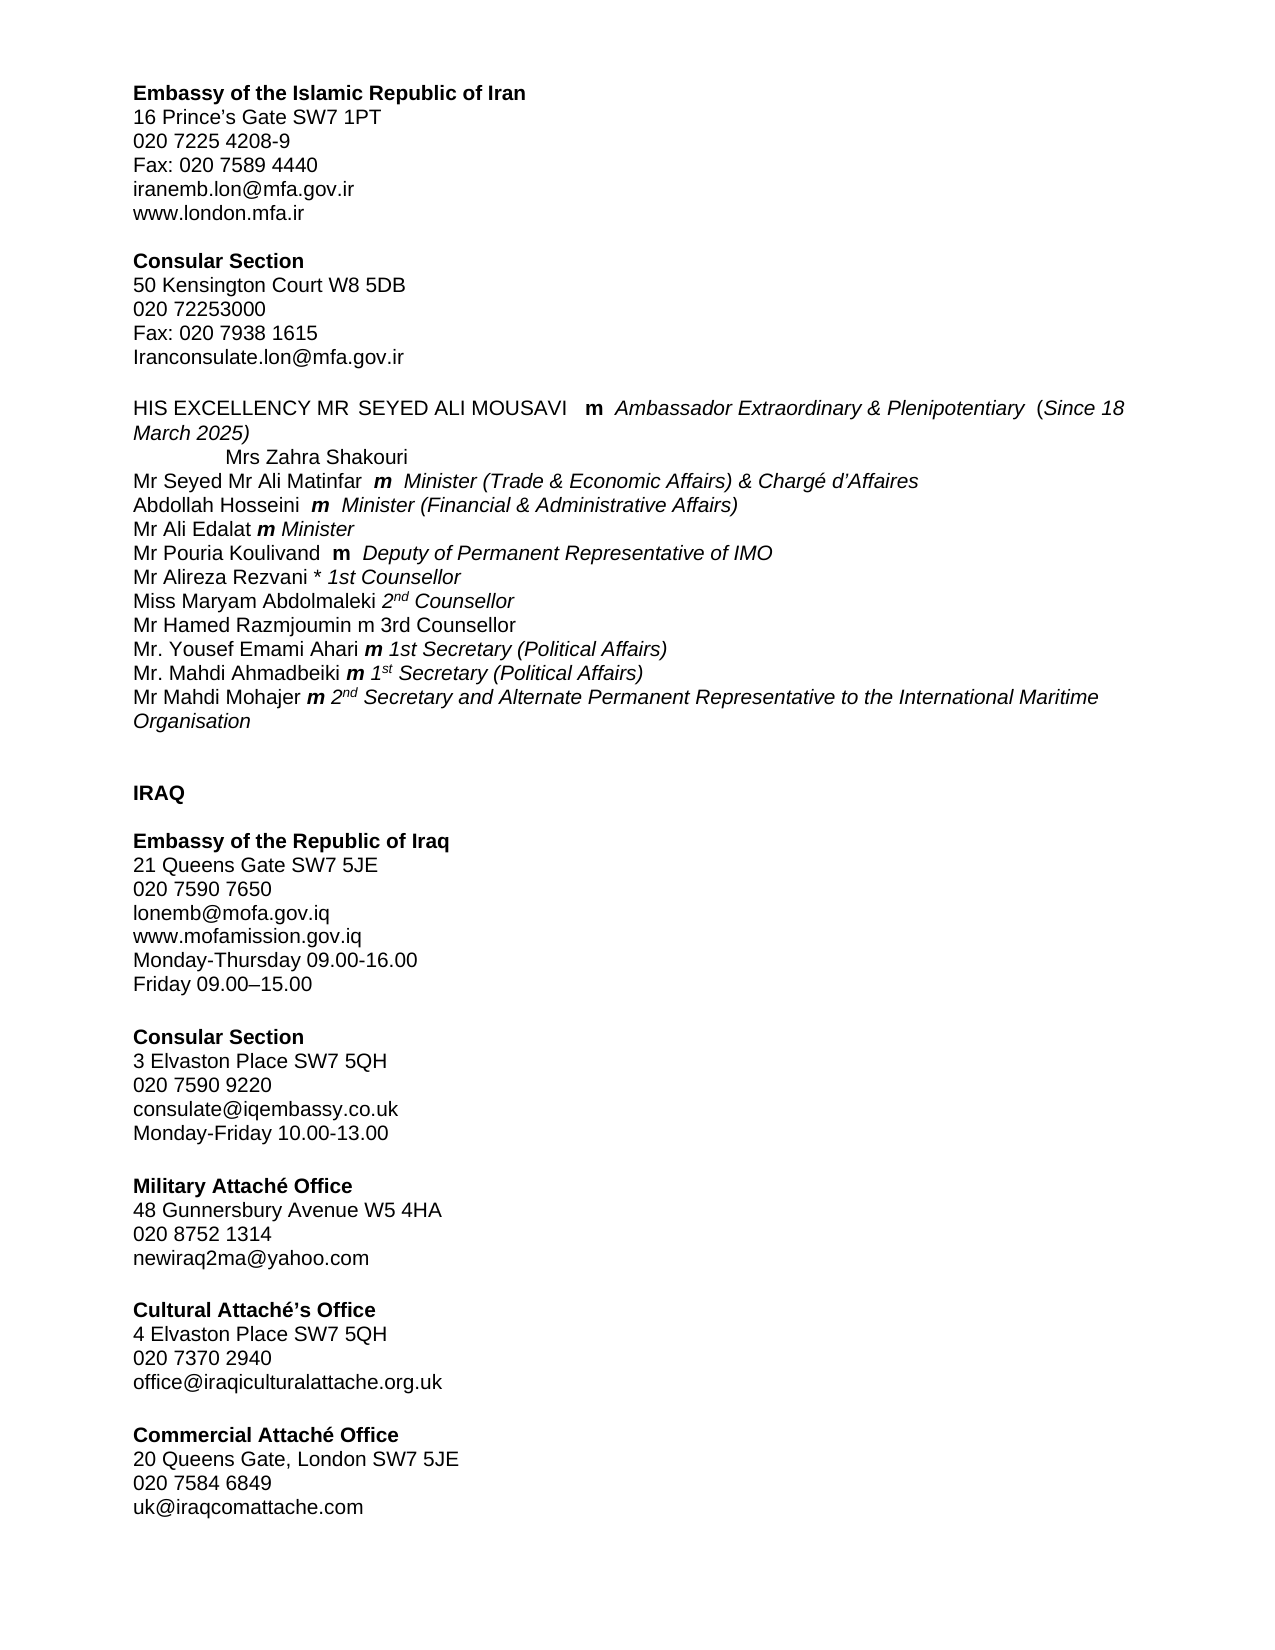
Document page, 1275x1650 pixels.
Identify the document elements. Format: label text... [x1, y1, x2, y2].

text 21 Queens Gate SW7 5JE [133, 852, 1181, 876]
text Embassy of the Islamic Republic of Iran [133, 81, 1181, 105]
text 20 Queens Gate, London SW7 5JE [133, 1447, 1181, 1471]
text www.london.mfa.ir [133, 201, 1181, 225]
list 3 Elvaston Place SW7 5QH [133, 1049, 1181, 1073]
text Mr Hamed Razmjoumin m 3rd Counsellor [133, 613, 1181, 637]
text lonemb@mofa.gov.iq [133, 900, 1181, 924]
text Monday-Thursday 09.00-16.00 [133, 948, 1181, 972]
text 020 7590 7650 [133, 876, 1181, 900]
text Mr. Yousef Emami Ahari m 1st Secretary (Political Affairs) [133, 637, 1181, 661]
text office@iraqiculturalattache.org.uk [133, 1370, 1181, 1394]
list 020 7590 9220 [133, 1073, 1181, 1097]
text Miss Maryam Abdolmaleki 2nd Counsellor [133, 589, 1181, 613]
text Mrs Zahra Shakouri [133, 445, 1181, 469]
text IRAQ [133, 781, 1181, 804]
text Mr Ali Edalat m Minister [133, 517, 1181, 541]
text www.mofamission.gov.iq [133, 924, 1181, 948]
text Fax: 020 7938 1615 [133, 321, 1181, 344]
text Iranconsulate.lon@mfa.gov.ir [133, 344, 1181, 368]
text 4 Elvaston Place SW7 5QH [133, 1322, 1181, 1346]
text Friday 09.00–15.00 [133, 972, 1181, 996]
text 50 Kensington Court W8 5DB [133, 273, 1181, 297]
text iranemb.lon@mfa.gov.ir [133, 177, 1181, 201]
text 48 Gunnersbury Avenue W5 4HA [133, 1197, 1181, 1221]
text Abdollah Hosseini m Minister (Financial & Administrative Affairs) [133, 493, 1181, 517]
text 020 7370 2940 [133, 1346, 1181, 1370]
text Mr. Mahdi Ahmadbeiki m 1st Secretary (Political Affairs) [133, 661, 1181, 685]
text newiraq2ma@yahoo.com [133, 1245, 1181, 1269]
text Mr Seyed Mr Ali Matinfar m Minister (Trade & Economic Affairs) & Chargé d’Affaires [133, 469, 1181, 493]
text Mr Alireza Rezvani * 1st Counsellor [133, 565, 1181, 589]
text Embassy of the Republic of Iraq [133, 828, 1181, 852]
text Consular Section [133, 1025, 1181, 1049]
text 020 8752 1314 [133, 1221, 1181, 1245]
text 020 72253000 [133, 297, 1181, 321]
text Fax: 020 7589 4440 [133, 153, 1181, 177]
list consulate@iqembassy.co.uk [133, 1097, 1181, 1121]
text 020 7225 4208-9 [133, 129, 1181, 153]
text HIS EXCELLENCY MR SEYED ALI MOUSAVI m Ambassador Extraordinary & Plenipotentiary (Since 18 March 2025) [133, 392, 1181, 445]
list Monday-Friday 10.00-13.00 [133, 1121, 1181, 1145]
text Commercial Attaché Office [133, 1423, 1181, 1447]
text Consular Section [133, 249, 1181, 273]
text Cultural Attaché’s Office [133, 1298, 1181, 1322]
text 16 Prince’s Gate SW7 1PT [133, 105, 1181, 129]
text Mr Mahdi Mohajer m 2nd Secretary and Alternate Permanent Representative to the International Maritime Organisation [133, 685, 1181, 733]
text Military Attaché Office [133, 1173, 1181, 1197]
text uk@iraqcomattache.com [133, 1494, 1181, 1518]
text Mr Pouria Koulivand m Deputy of Permanent Representative of IMO [133, 541, 1181, 565]
text 020 7584 6849 [133, 1471, 1181, 1494]
